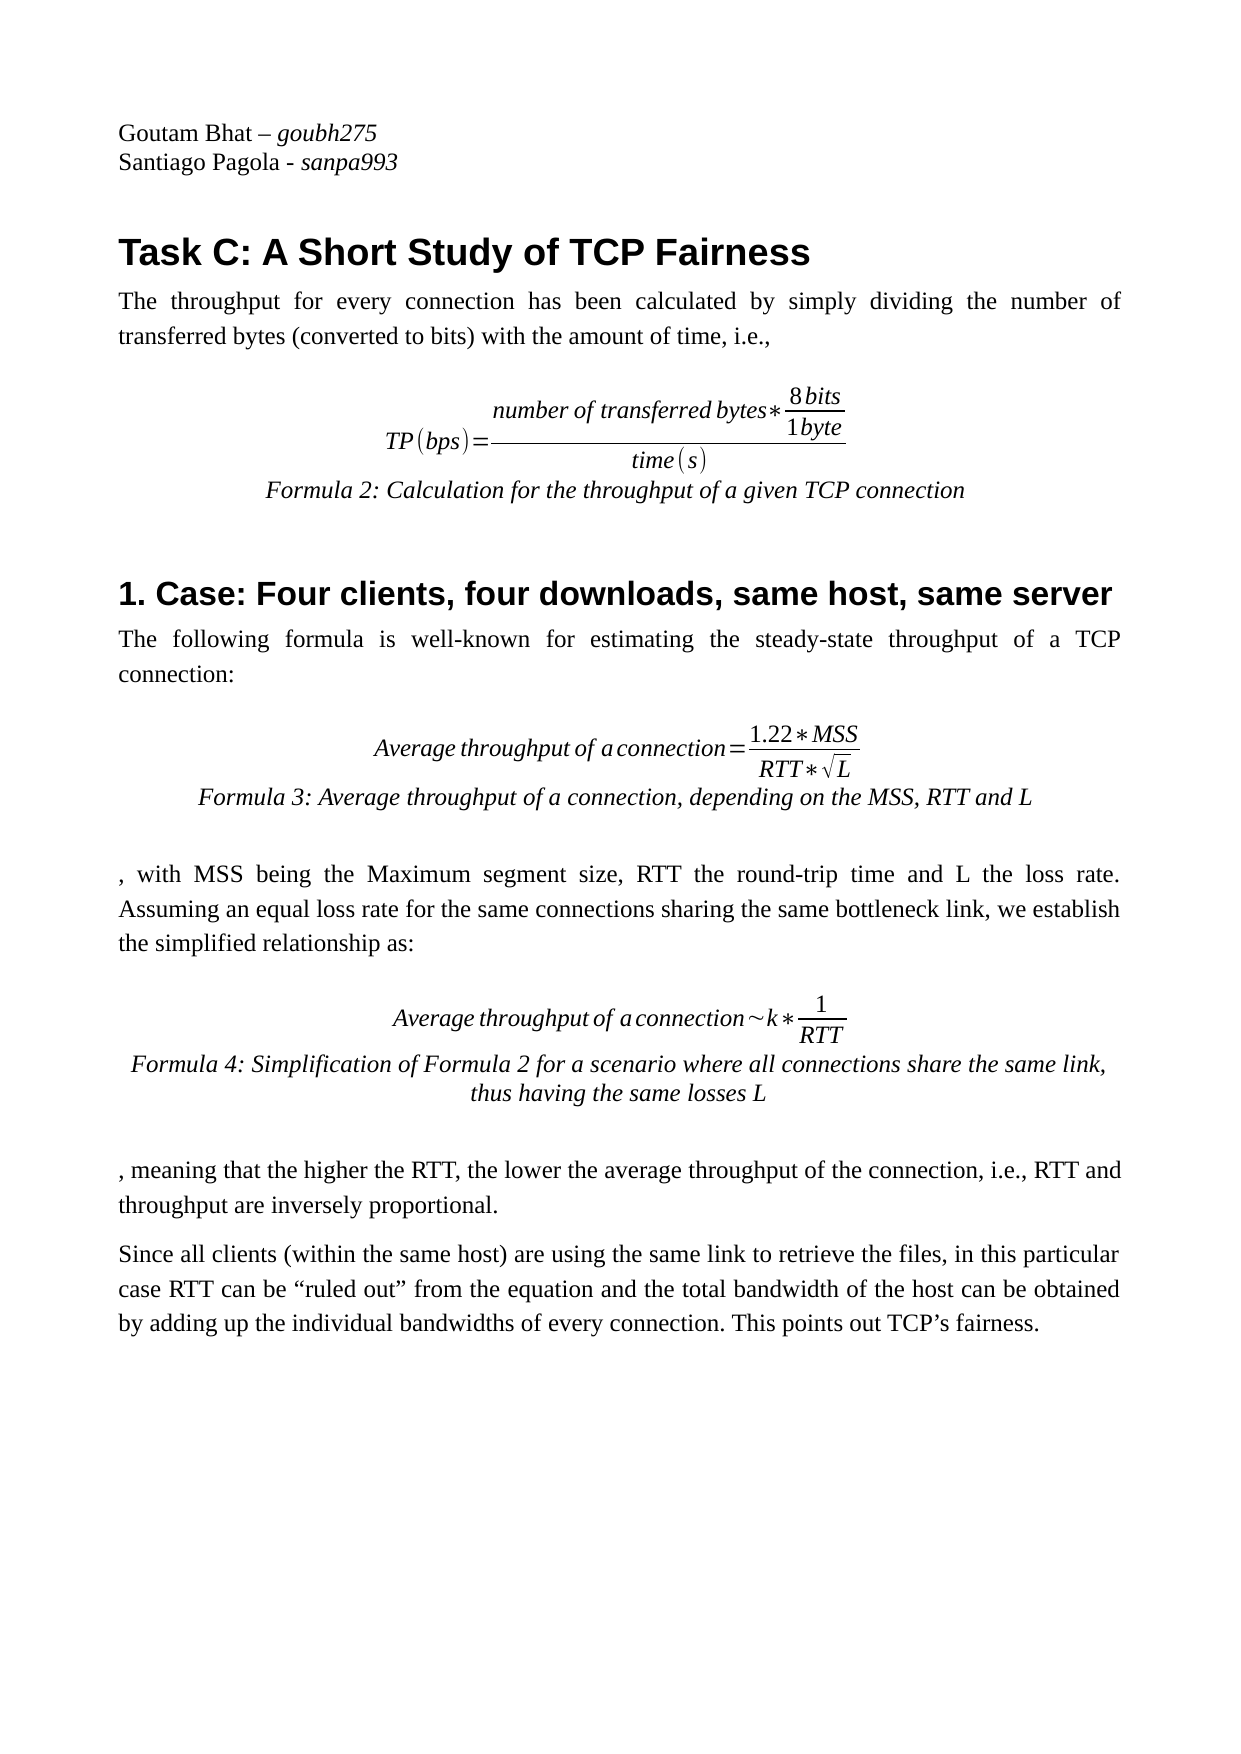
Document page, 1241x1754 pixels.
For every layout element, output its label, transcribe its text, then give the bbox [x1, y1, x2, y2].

text Formula 4: Simplification of Formula 2 for a scenario where all connections share the same link, thus having the same losses L [130, 990, 1109, 1107]
text Since all clients (within the same host) are using the same link to retrieve the files, in this particular case RTT can be “ruled out” from the equation and the total bandwidth of the host can be obtained by adding up the individual bandwidths of every connection. This points out TCP’s fairness. [118, 1239, 1122, 1337]
subtitle 1. Case: Four clients, four downloads, same host, same server [118, 573, 1122, 612]
text , meaning that the higher the RTT, the lower the average throughput of the connection, i.e., RTT and throughput are inversely proportional. [118, 1156, 1122, 1219]
text Formula 3: Average throughput of a connection, depending on the MSS, RTT and L [130, 721, 1103, 811]
text , with MSS being the Maximum segment size, RTT the round-trip time and L the loss rate. Assuming an equal loss rate for the same connections sharing the same bottleneck link, we establish the simplified relationship as: [118, 859, 1122, 957]
text The following formula is well-known for estimating the steady-state throughput of a TCP connection: [118, 624, 1122, 688]
text Formula 2: Calculation for the throughput of a given TCP connection [130, 382, 1103, 503]
text The throughput for every connection has been calculated by simply dividing the number of transferred bytes (converted to bits) with the amount of time, i.e., [118, 286, 1122, 349]
subtitle Task C: A Short Study of TCP Fairness [118, 230, 1122, 274]
